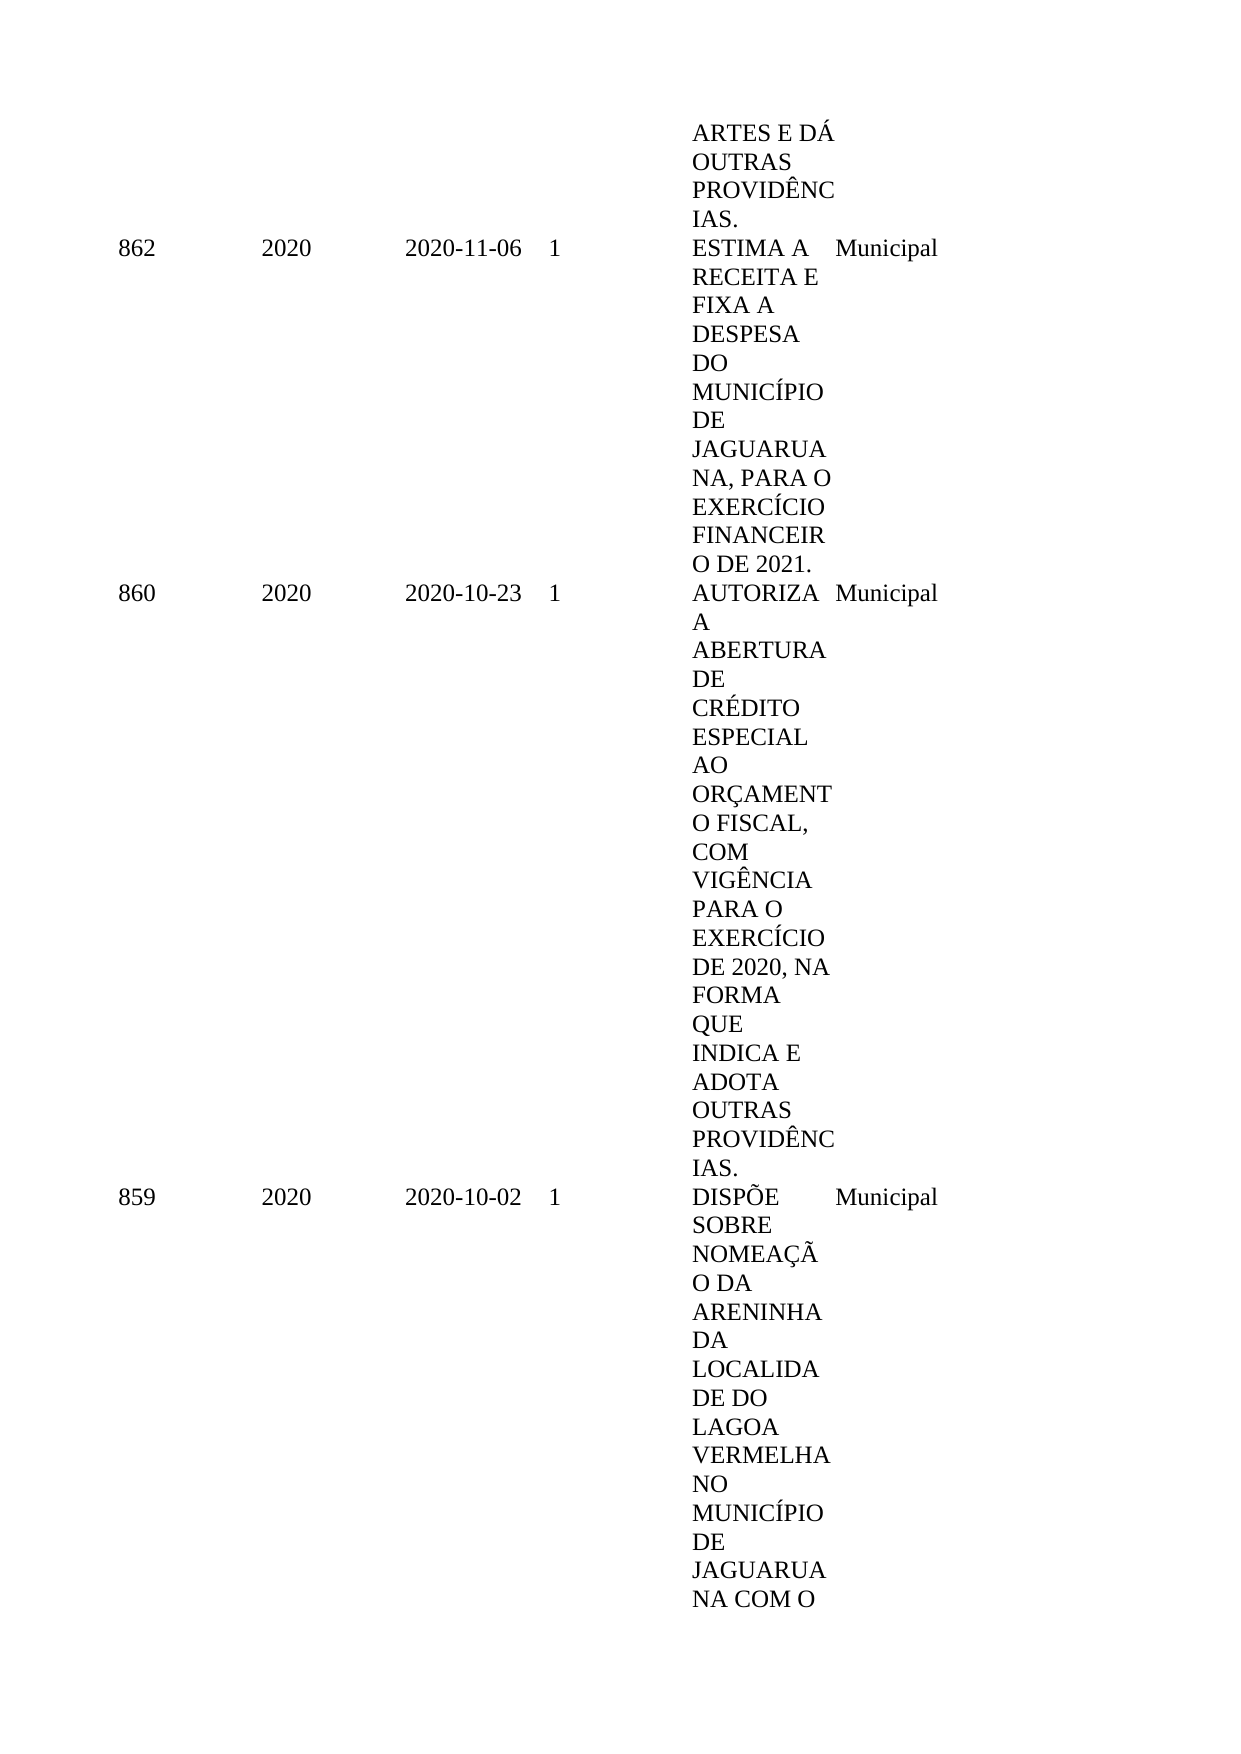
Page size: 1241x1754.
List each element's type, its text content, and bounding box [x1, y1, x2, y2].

table_cell 1 [548, 578, 692, 1182]
table_cell ESTIMA A RECEITA E FIXA A DESPESA DO MUNICÍPIO DE JAGUARUANA, PARA O EXERCÍCIO FINANCEIRO DE 2021. [692, 233, 835, 578]
table_cell [261, 118, 405, 233]
table_cell 2020-11-06 [405, 233, 548, 578]
table_cell 2020-10-02 [405, 1182, 548, 1613]
table_cell 860 [118, 578, 261, 1182]
table_cell [118, 118, 261, 233]
table_cell 2020-10-23 [405, 578, 548, 1182]
table_cell [979, 233, 1122, 578]
table_cell Municipal [835, 1182, 979, 1613]
table_cell 1 [548, 233, 692, 578]
table_cell 862 [118, 233, 261, 578]
table_cell 2020 [261, 1182, 405, 1613]
table_cell [405, 118, 548, 233]
table_cell Municipal [835, 578, 979, 1182]
table_cell [979, 1182, 1122, 1613]
table_cell 859 [118, 1182, 261, 1613]
table_cell AUTORIZA A ABERTURA DE CRÉDITO ESPECIAL AO ORÇAMENTO FISCAL, COM VIGÊNCIA PARA O EXERCÍCIO DE 2020, NA FORMA QUE INDICA E ADOTA OUTRAS PROVIDÊNCIAS. [692, 578, 835, 1182]
table_cell [835, 118, 979, 233]
table_cell 2020 [261, 233, 405, 578]
table_cell [979, 118, 1122, 233]
table_cell ARTES E DÁ OUTRAS PROVIDÊNCIAS. [692, 118, 835, 233]
table_cell 1 [548, 1182, 692, 1613]
table_cell Municipal [835, 233, 979, 578]
table_cell DISPÕE SOBRE NOMEAÇÃO DA ARENINHA DA LOCALIDADE DO LAGOA VERMELHA NO MUNICÍPIO DE JAGUARUANA COM O [692, 1182, 835, 1613]
table_cell [548, 118, 692, 233]
table_cell [979, 578, 1122, 1182]
table_cell 2020 [261, 578, 405, 1182]
